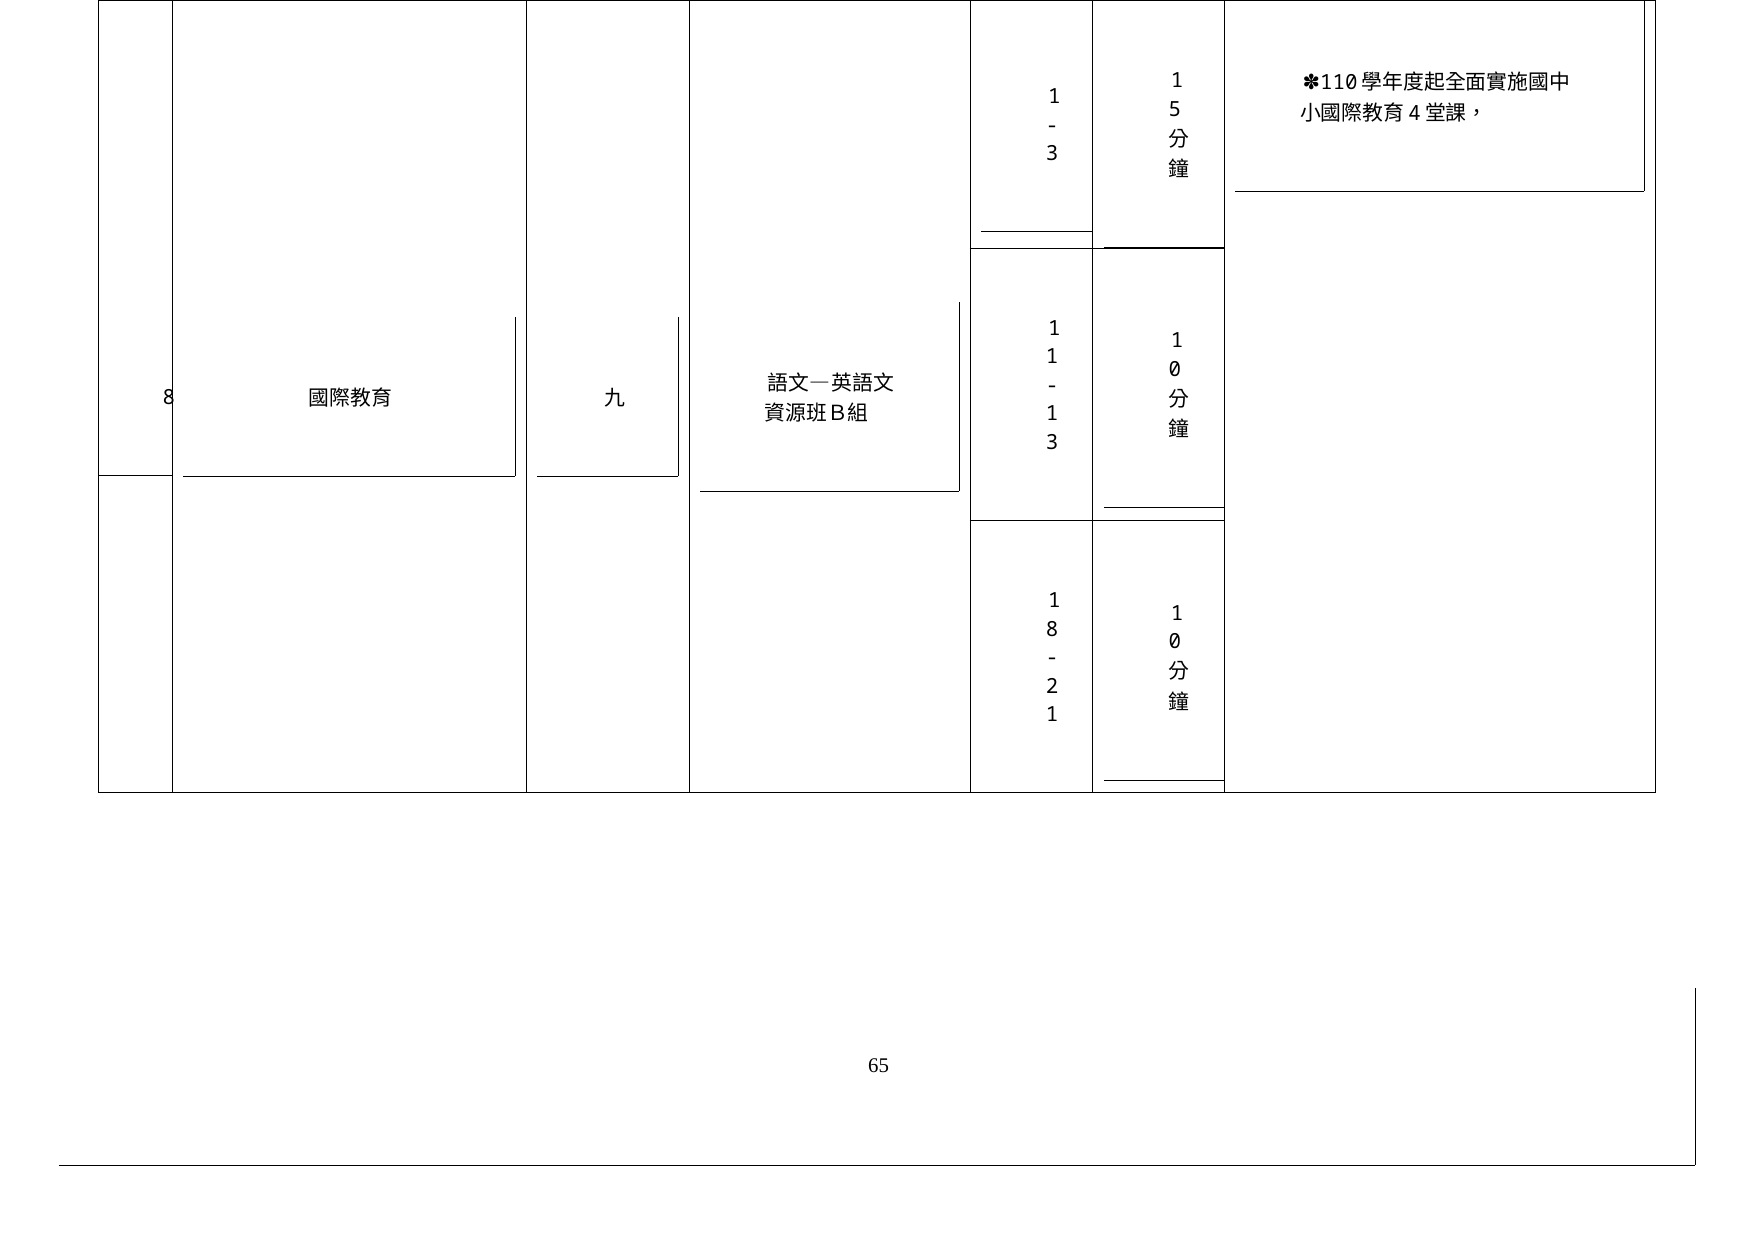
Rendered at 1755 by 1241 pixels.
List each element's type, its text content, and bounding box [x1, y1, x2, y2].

table_cell 18-21 [971, 521, 1092, 792]
table_cell [99, 476, 172, 792]
table_cell 語文—英語文資源班Ｂ組 [690, 1, 970, 792]
table_cell 1-3 [971, 1, 1092, 247]
table_cell 九 [527, 1, 689, 792]
table_cell 8 [99, 1, 172, 475]
table_cell 10分鐘 [1093, 521, 1224, 792]
table_cell 10分鐘 [1093, 249, 1224, 520]
table_cell 國際教育 [173, 1, 526, 792]
table_cell 15分鐘 [1093, 1, 1224, 247]
table_cell ✽110學年度起全面實施國中小國際教育4堂課， [1225, 1, 1655, 792]
table_cell 11-13 [971, 249, 1092, 520]
